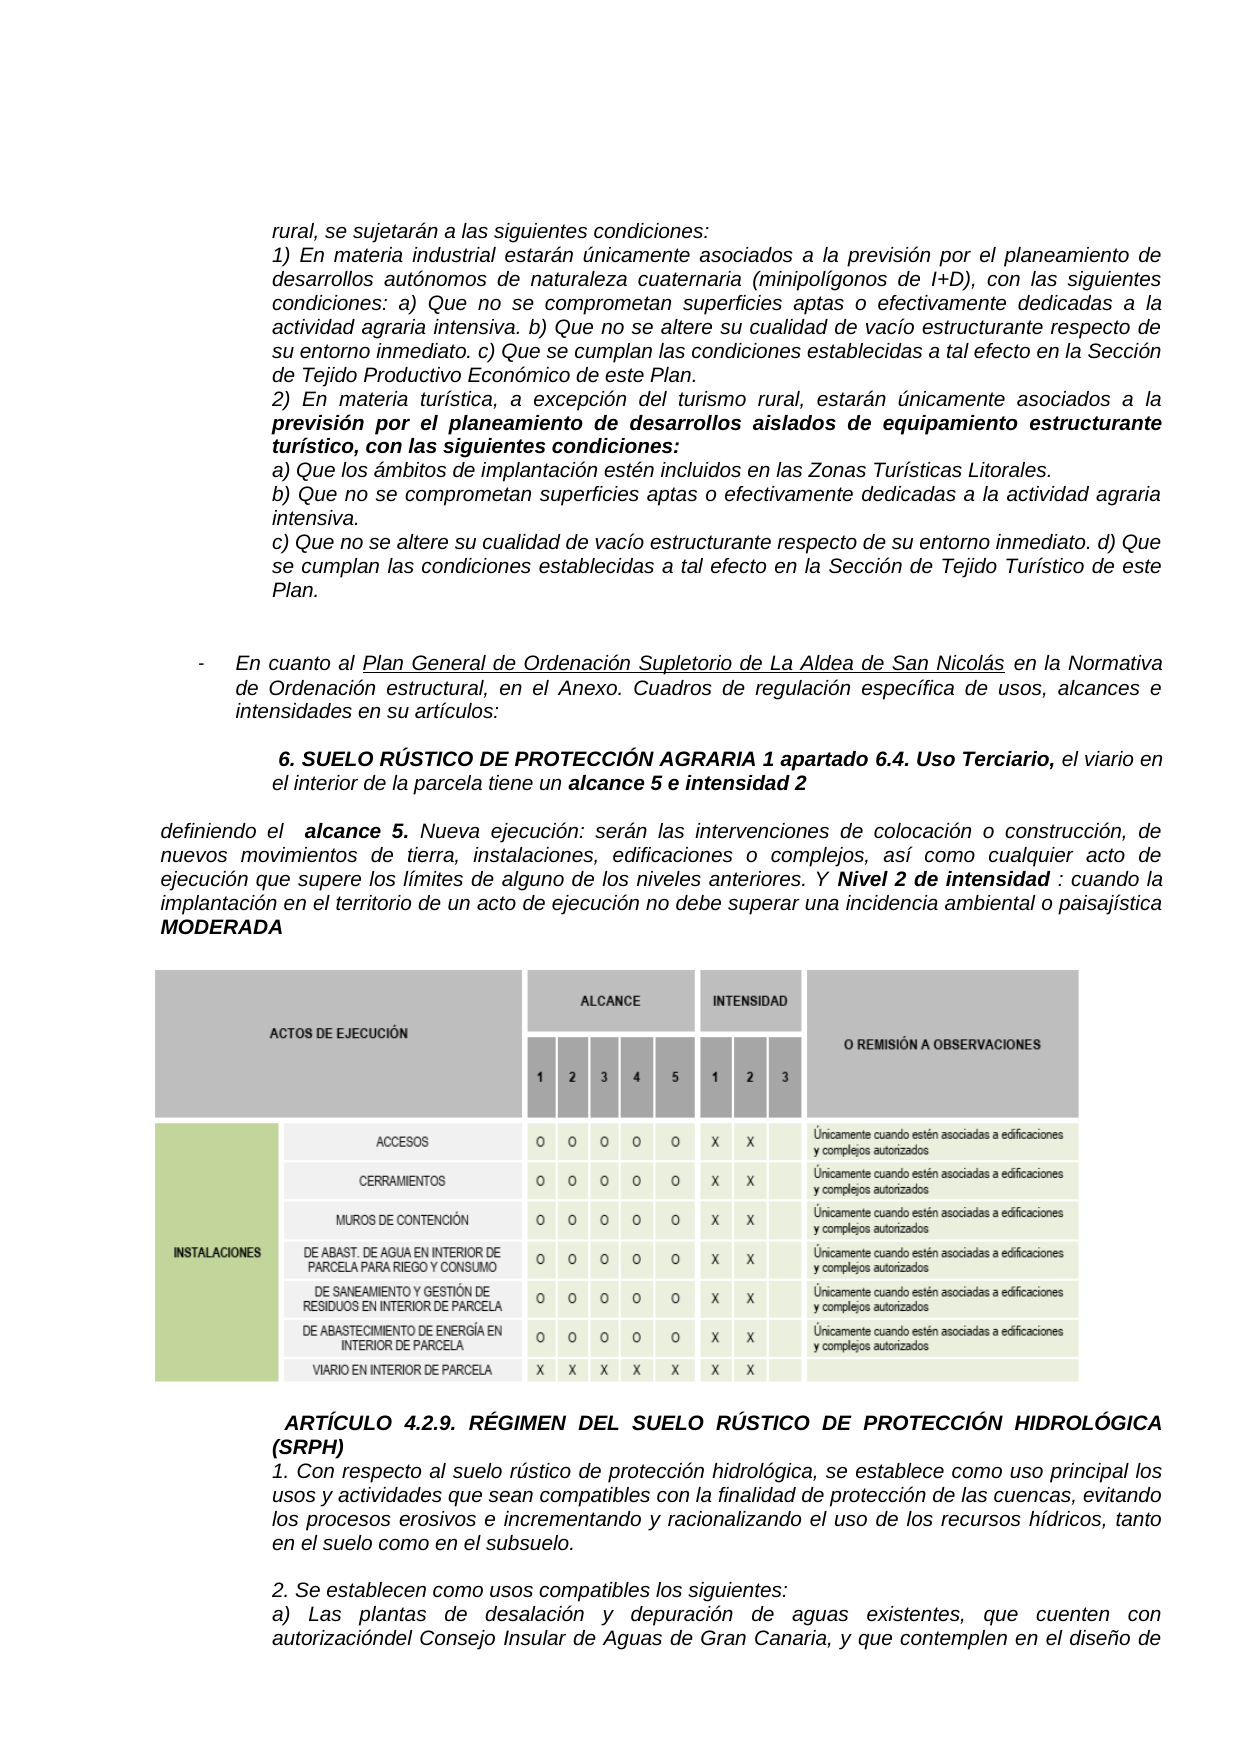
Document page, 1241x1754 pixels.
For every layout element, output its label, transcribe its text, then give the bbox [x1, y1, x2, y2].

picture [145, 963, 1082, 1386]
text 2. Se establecen como usos compatibles los siguientes: [272, 1578, 1163, 1602]
text a) Que los ámbitos de implantación estén incluidos en las Zonas Turísticas Litorales. [272, 458, 1163, 482]
text definiendo el alcance 5. Nueva ejecución: serán las intervenciones de colocación o construcción, de nuevos movimientos de tierra, instalaciones, edificaciones o complejos, así como cualquier acto de ejecución que supere los límites de alguno de los niveles anteriores. Y Nivel 2 de intensidad : cuando la implantación en el territorio de un acto de ejecución no debe superar una incidencia ambiental o paisajística MODERADA [160, 819, 1163, 939]
text 1. Con respecto al suelo rústico de protección hidrológica, se establece como uso principal los usos y actividades que sean compatibles con la finalidad de protección de las cuencas, evitando los procesos erosivos e incrementando y racionalizando el uso de los recursos hídricos, tanto en el suelo como en el subsuelo. [272, 1458, 1163, 1554]
text 6. SUELO RÚSTICO DE PROTECCIÓN AGRARIA 1 apartado 6.4. Uso Terciario, el viario en el interior de la parcela tiene un alcance 5 e intensidad 2 [272, 747, 1163, 795]
text ARTÍCULO 4.2.9. RÉGIMEN DEL SUELO RÚSTICO DE PROTECCIÓN HIDROLÓGICA (SRPH) [272, 1411, 1163, 1458]
text a) Las plantas de desalación y depuración de aguas existentes, que cuenten con autorizacióndel Consejo Insular de Aguas de Gran Canaria, y que contemplen en el diseño de [272, 1602, 1163, 1650]
text rural, se sujetarán a las siguientes condiciones: [272, 219, 1163, 243]
list En cuanto al Plan General de Ordenación Supletorio de La Aldea de San Nicolás en la Normativa de Ordenación estructural, en el Anexo. Cuadros de regulación específica de usos, alcances e intensidades en su artículos: [198, 650, 1163, 723]
text 1) En materia industrial estarán únicamente asociados a la previsión por el planeamiento de desarrollos autónomos de naturaleza cuaternaria (minipolígonos de I+D), con las siguientes condiciones: a) Que no se comprometan superficies aptas o efectivamente dedicadas a la actividad agraria intensiva. b) Que no se altere su cualidad de vacío estructurante respecto de su entorno inmediato. c) Que se cumplan las condiciones establecidas a tal efecto en la Sección de Tejido Productivo Económico de este Plan. [272, 243, 1163, 386]
text c) Que no se altere su cualidad de vacío estructurante respecto de su entorno inmediato. d) Que se cumplan las condiciones establecidas a tal efecto en la Sección de Tejido Turístico de este Plan. [272, 530, 1163, 602]
text 2) En materia turística, a excepción del turismo rural, estarán únicamente asociados a la previsión por el planeamiento de desarrollos aislados de equipamiento estructurante turístico, con las siguientes condiciones: [272, 386, 1163, 458]
text b) Que no se comprometan superficies aptas o efectivamente dedicadas a la actividad agraria intensiva. [272, 482, 1163, 530]
